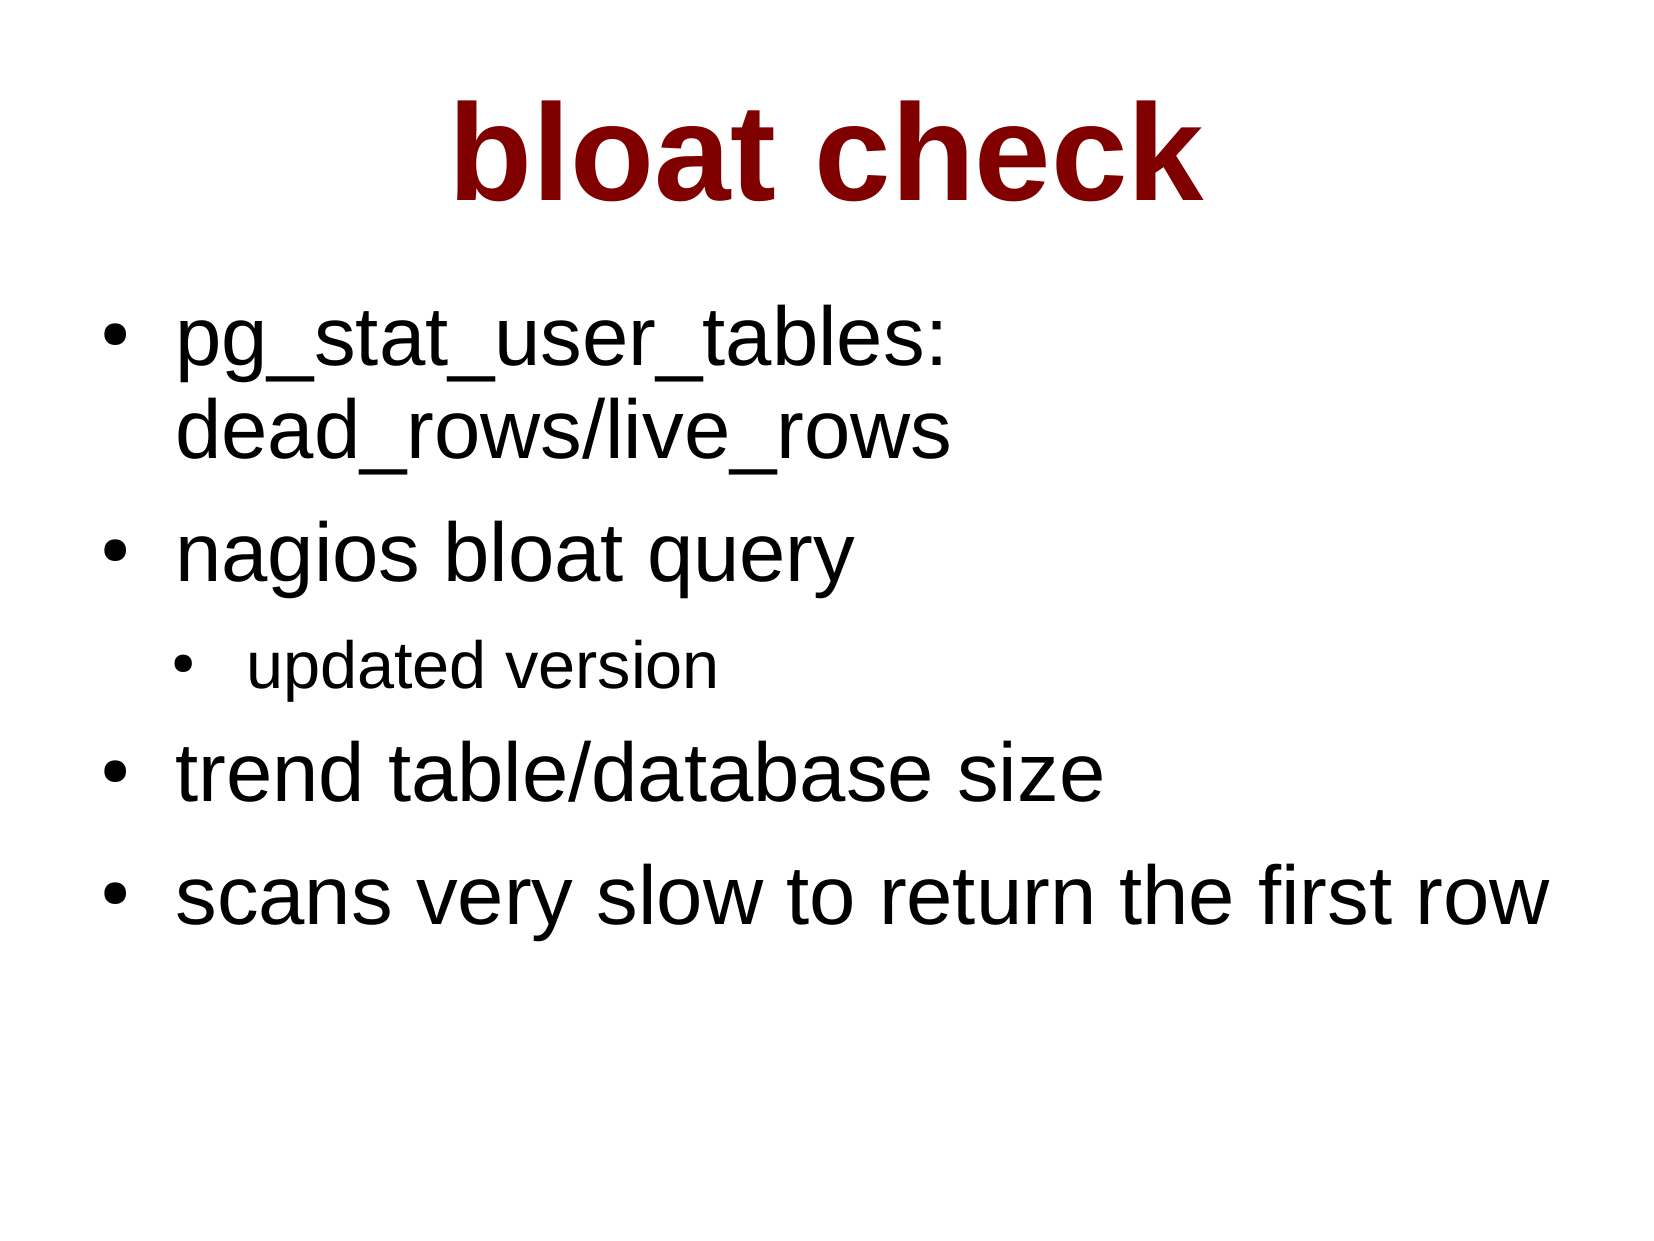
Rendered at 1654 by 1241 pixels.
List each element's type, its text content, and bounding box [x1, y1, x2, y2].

list pg_stat_user_tables: dead_rows/live_rows nagios bloat query updated version trend table/database size scans very slow to return the first row [82, 290, 1571, 1010]
title bloat check [82, 49, 1571, 257]
